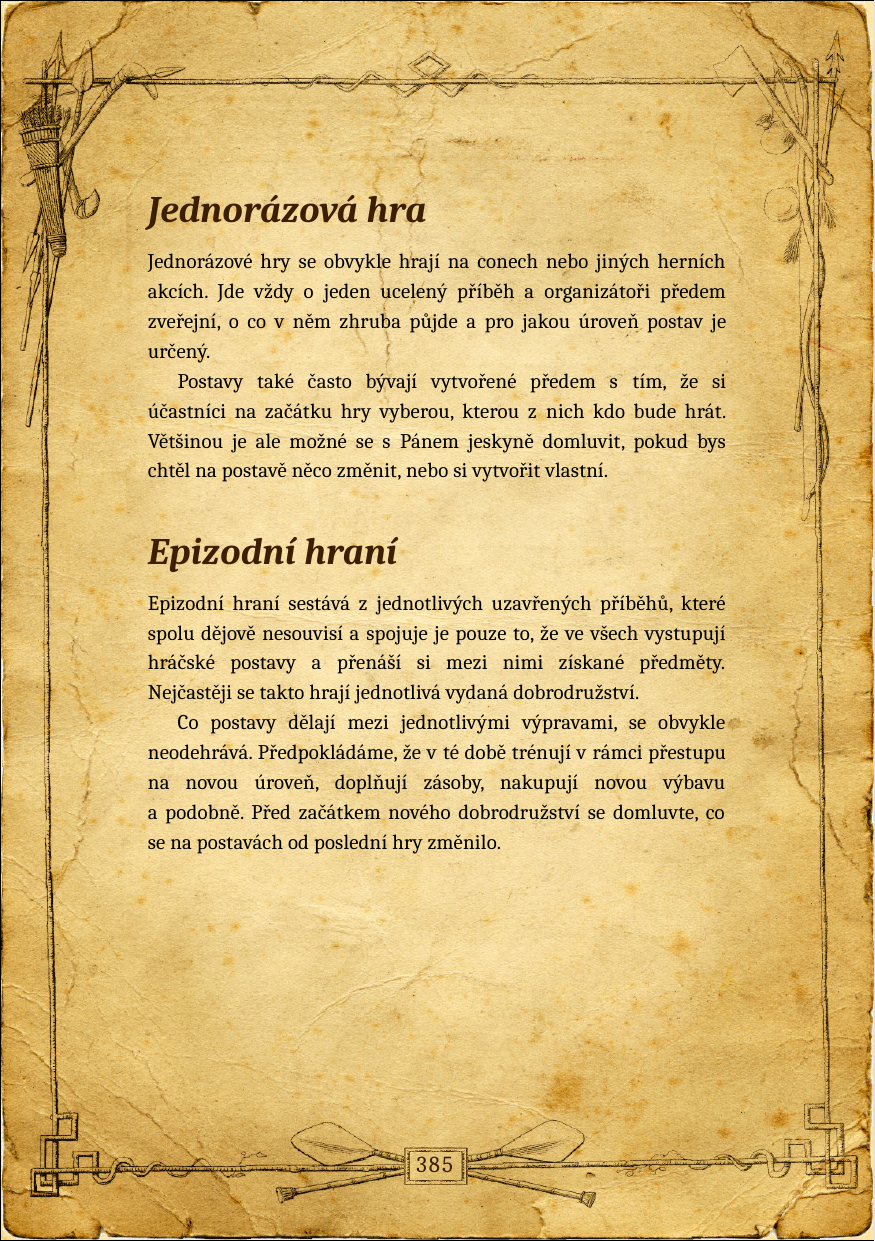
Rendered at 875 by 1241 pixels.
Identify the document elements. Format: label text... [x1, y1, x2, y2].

subtitle Jednorázová hra [148, 189, 726, 232]
subtitle Epizodní hraní [148, 530, 726, 573]
text Epizodní hraní sestává z⁠ jednotlivých uzavřených příběhů, které spolu dějově nesouvisí a⁠ spojuje je pouze to, že ve všech vystupují hráčské postavy a⁠ přenáší si mezi nimi získané předměty. Nejčastěji se takto hrají jednotlivá vydaná dobrodružství. Co postavy dělají mezi jednotlivými výpravami, se obvykle neodehrává. Předpokládáme, že v⁠ té době trénují v⁠ rámci přestupu na novou úroveň, doplňují zásoby, nakupují novou výbavu a⁠ podobně. Před začátkem nového dobrodružství se domluvte, co se na postavách od poslední hry změnilo. [148, 591, 726, 854]
picture [1, 1, 874, 1240]
text Jednorázové hry se obvykle hrají na conech nebo jiných herních akcích. Jde vždy o⁠ jeden ucelený příběh a⁠ organizátoři předem zveřejní, o⁠ co v⁠ něm zhruba půjde a⁠ pro jakou úroveň postav je určený. Postavy také často bývají vytvořené předem s⁠ tím, že si účastníci na začátku hry vyberou, kterou z⁠ nich kdo bude hrát. Většinou je ale možné se s⁠ Pánem jeskyně domluvit, pokud bys chtěl na postavě něco změnit, nebo si vytvořit vlastní. [148, 250, 726, 483]
